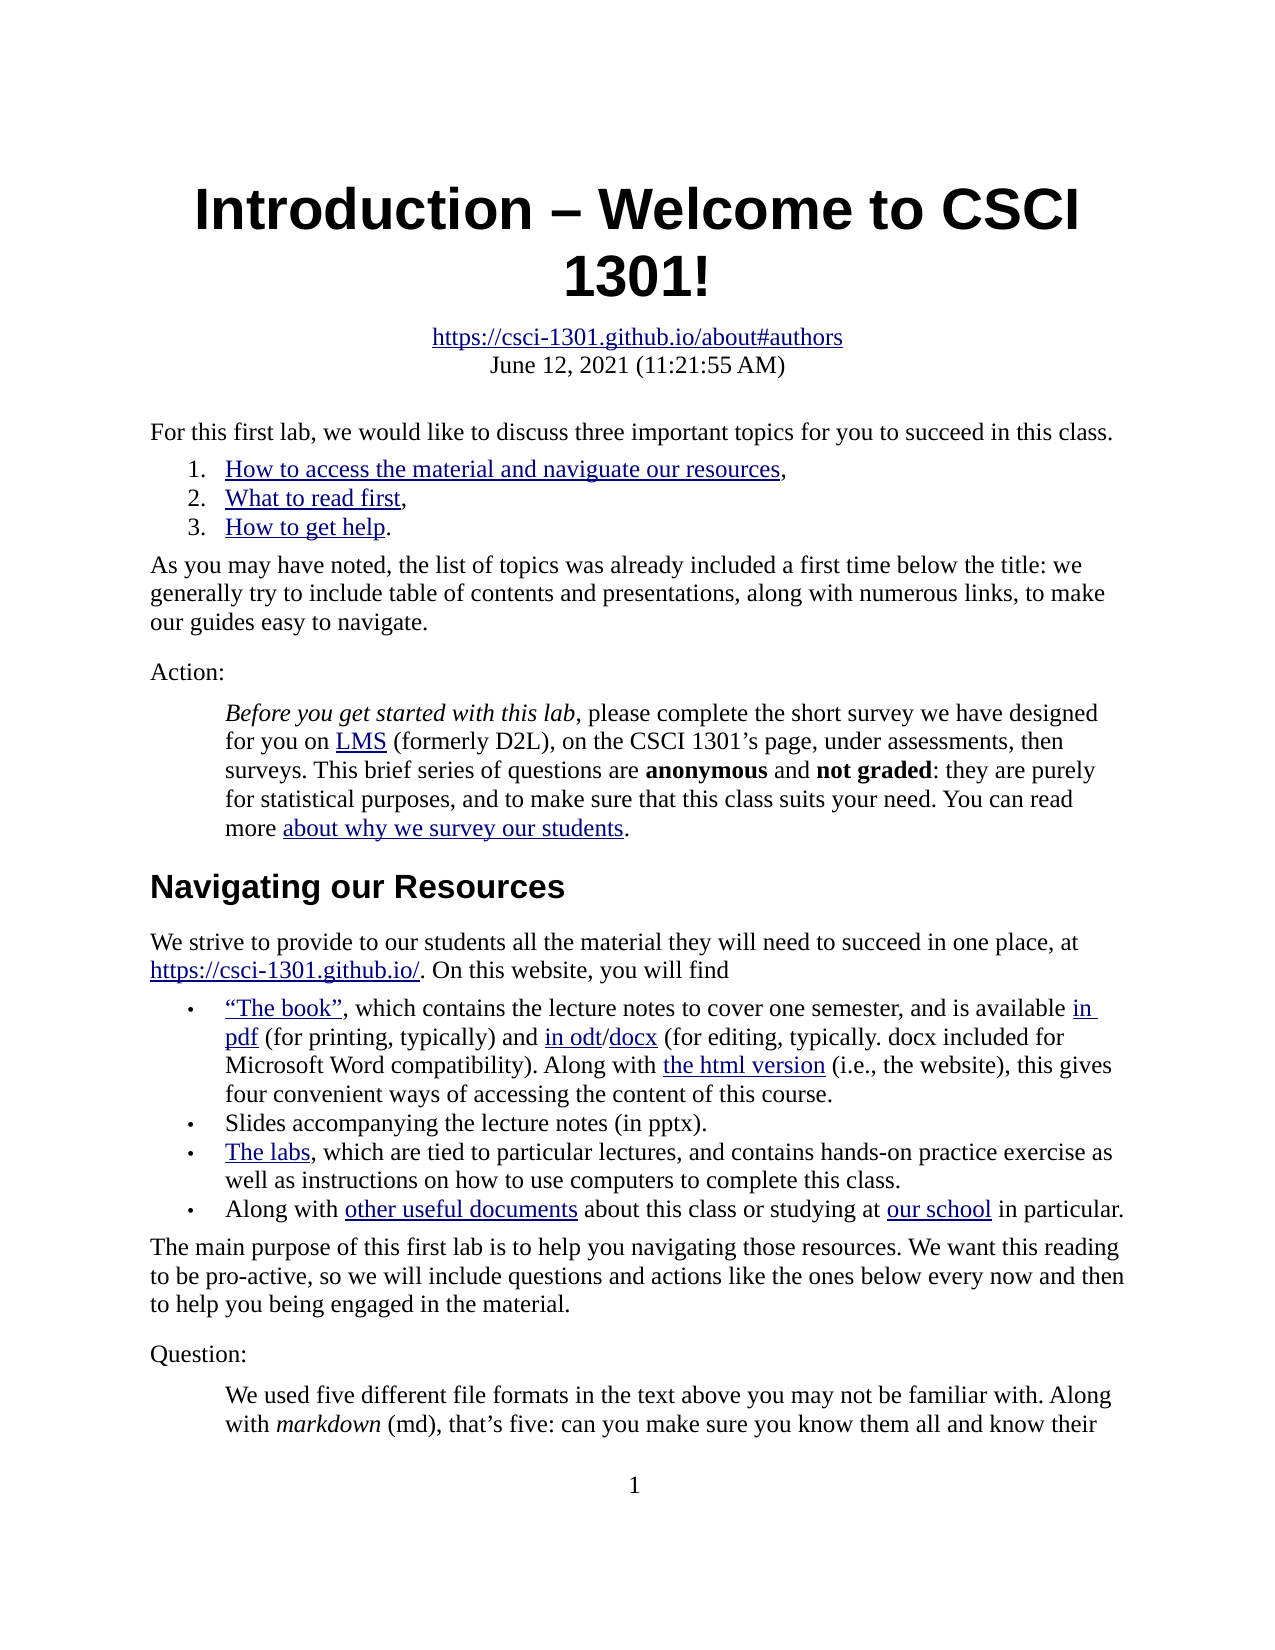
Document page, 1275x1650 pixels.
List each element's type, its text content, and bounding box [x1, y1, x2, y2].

subtitle Navigating our Resources [150, 866, 1125, 905]
list What to read first, [187, 483, 1125, 512]
text June 12, 2021 (11:21:55 AM) [150, 350, 1125, 379]
list How to access the material and naviguate our resources, [187, 454, 1125, 483]
text As you may have noted, the list of topics was already included a first time below the title: we generally try to include table of contents and presentations, along with numerous links, to make our guides easy to navigate. [150, 550, 1125, 636]
text For this first lab, we would like to discuss three important topics for you to succeed in this class. [150, 417, 1125, 446]
text We used five different file formats in the text above you may not be familiar with. Along with markdown (md), that’s five: can you make sure you know them all and know their [225, 1380, 1125, 1437]
text Before you get started with this lab, please complete the short survey we have designed for you on LMS (formerly D2L), on the CSCI 1301’s page, under assessments, then surveys. This brief series of questions are anonymous and not graded: they are purely for statistical purposes, and to make sure that this class suits your need. You can read more about why we survey our students. [225, 698, 1125, 841]
text https://csci-1301.github.io/about#authors [150, 322, 1125, 350]
list Along with other useful documents about this class or studying at our school in particular. [187, 1194, 1125, 1223]
list “The book”, which contains the lecture notes to cover one semester, and is available in pdf (for printing, typically) and in odt/docx (for editing, typically. docx included for Microsoft Word compatibility). Along with the html version (i.e., the website), this gives four convenient ways of accessing the content of this course. [187, 993, 1125, 1108]
list The labs, which are tied to particular lectures, and contains hands-on practice exercise as well as instructions on how to use computers to complete this class. [187, 1137, 1125, 1194]
text The main purpose of this first lab is to help you navigating those resources. We want this reading to be pro-active, so we will include questions and actions like the ones below every now and then to help you being engaged in the material. [150, 1232, 1125, 1318]
list How to get help. [187, 512, 1125, 541]
title Introduction – Welcome to CSCI 1301! [150, 175, 1125, 309]
list Slides accompanying the lecture notes (in pptx). [187, 1108, 1125, 1137]
text We strive to provide to our students all the material they will need to succeed in one place, at https://csci-1301.github.io/. On this website, you will find [150, 927, 1125, 984]
text Question: [150, 1339, 1125, 1368]
text Action: [150, 657, 1125, 686]
